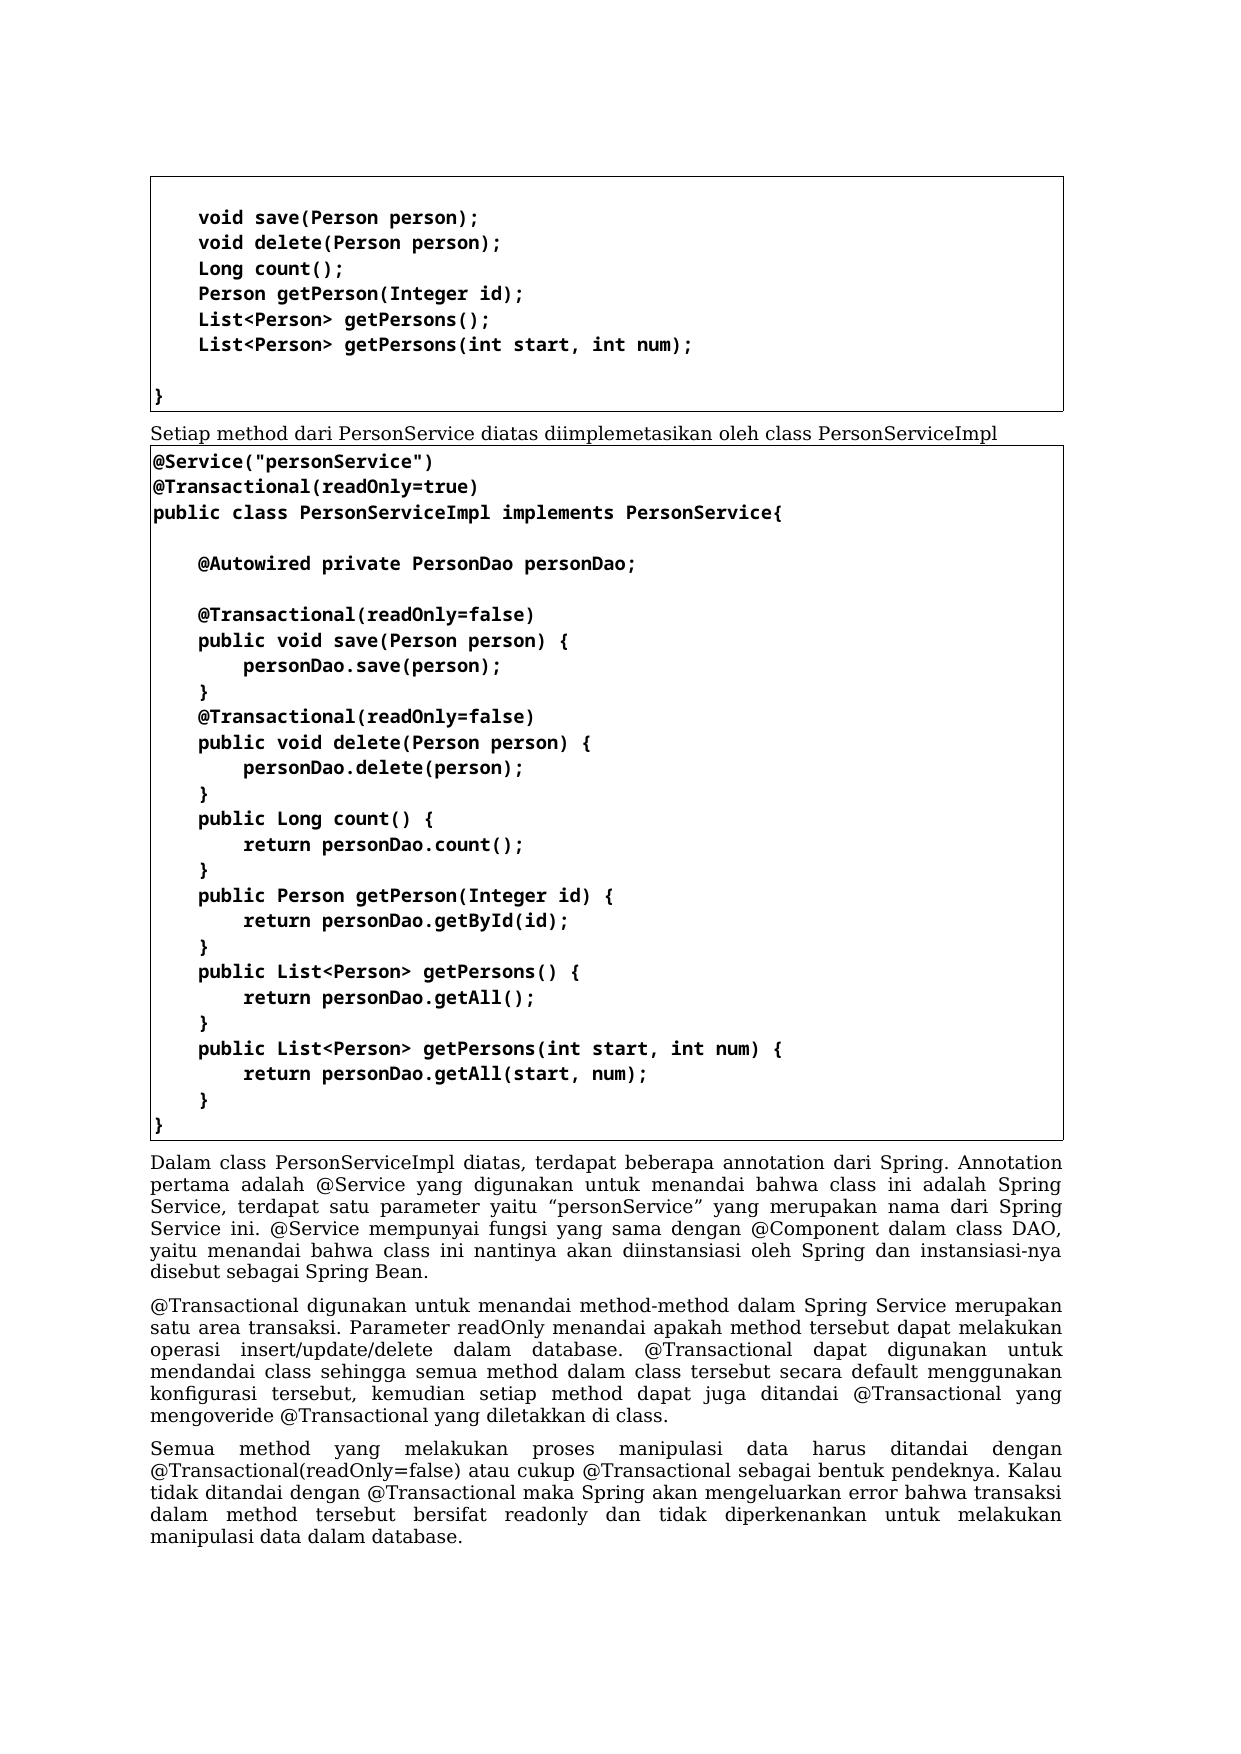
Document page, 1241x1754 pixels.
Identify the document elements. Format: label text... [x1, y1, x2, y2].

text public void delete(Person person) { [151, 726, 1063, 751]
text Person getPerson(Integer id); [151, 278, 1063, 303]
text } [151, 930, 1063, 956]
text void delete(Person person); [151, 227, 1063, 252]
text void save(Person person); [151, 201, 1063, 227]
text List<Person> getPersons(int start, int num); [151, 329, 1063, 357]
text @Transactional(readOnly=true) [151, 471, 1063, 496]
text Semua method yang melakukan proses manipulasi data harus ditandai dengan @Transactional(readOnly=false) atau cukup @Transactional sebagai bentuk pendeknya. Kalau tidak ditandai dengan @Transactional maka Spring akan mengeluarkan error bahwa transaksi dalam method tersebut bersifat readonly dan tidak diperkenankan untuk melakukan manipulasi data dalam database. [150, 1438, 1063, 1548]
text List<Person> getPersons(); [151, 303, 1063, 329]
text return personDao.getAll(); [151, 981, 1063, 1007]
text } [151, 1007, 1063, 1032]
text Setiap method dari PersonService diatas diimplemetasikan oleh class PersonServiceImpl [150, 423, 1063, 445]
text @Transactional(readOnly=false) [151, 700, 1063, 726]
text personDao.save(person); [151, 649, 1063, 675]
text } [151, 1109, 1063, 1140]
text public void save(Person person) { [151, 624, 1063, 649]
text public List<Person> getPersons() { [151, 956, 1063, 981]
text } [151, 1083, 1063, 1109]
text @Service("personService") [151, 446, 1063, 471]
text personDao.delete(person); [151, 751, 1063, 777]
text public Person getPerson(Integer id) { [151, 879, 1063, 904]
text } [151, 380, 1063, 411]
text public List<Person> getPersons(int start, int num) { [151, 1032, 1063, 1058]
text return personDao.getAll(start, num); [151, 1058, 1063, 1083]
text } [151, 853, 1063, 879]
text return personDao.getById(id); [151, 904, 1063, 930]
text @Transactional(readOnly=false) [151, 598, 1063, 624]
text public Long count() { [151, 802, 1063, 828]
text Dalam class PersonServiceImpl diatas, terdapat beberapa annotation dari Spring. Annotation pertama adalah @Service yang digunakan untuk menandai bahwa class ini adalah Spring Service, terdapat satu parameter yaitu “personService” yang merupakan nama dari Spring Service ini. @Service mempunyai fungsi yang sama dengan @Component dalam class DAO, yaitu menandai bahwa class ini nantinya akan diinstansiasi oleh Spring dan instansiasi-nya disebut sebagai Spring Bean. [150, 1152, 1063, 1283]
text } [151, 675, 1063, 700]
text return personDao.count(); [151, 828, 1063, 853]
text Long count(); [151, 252, 1063, 278]
text @Autowired private PersonDao personDao; [151, 547, 1063, 576]
text } [151, 777, 1063, 802]
text public class PersonServiceImpl implements PersonService{ [151, 496, 1063, 525]
text @Transactional digunakan untuk menandai method-method dalam Spring Service merupakan satu area transaksi. Parameter readOnly menandai apakah method tersebut dapat melakukan operasi insert/update/delete dalam database. @Transactional dapat digunakan untuk mendandai class sehingga semua method dalam class tersebut secara default menggunakan konfigurasi tersebut, kemudian setiap method dapat juga ditandai @Transactional yang mengoveride @Transactional yang diletakkan di class. [150, 1295, 1063, 1426]
